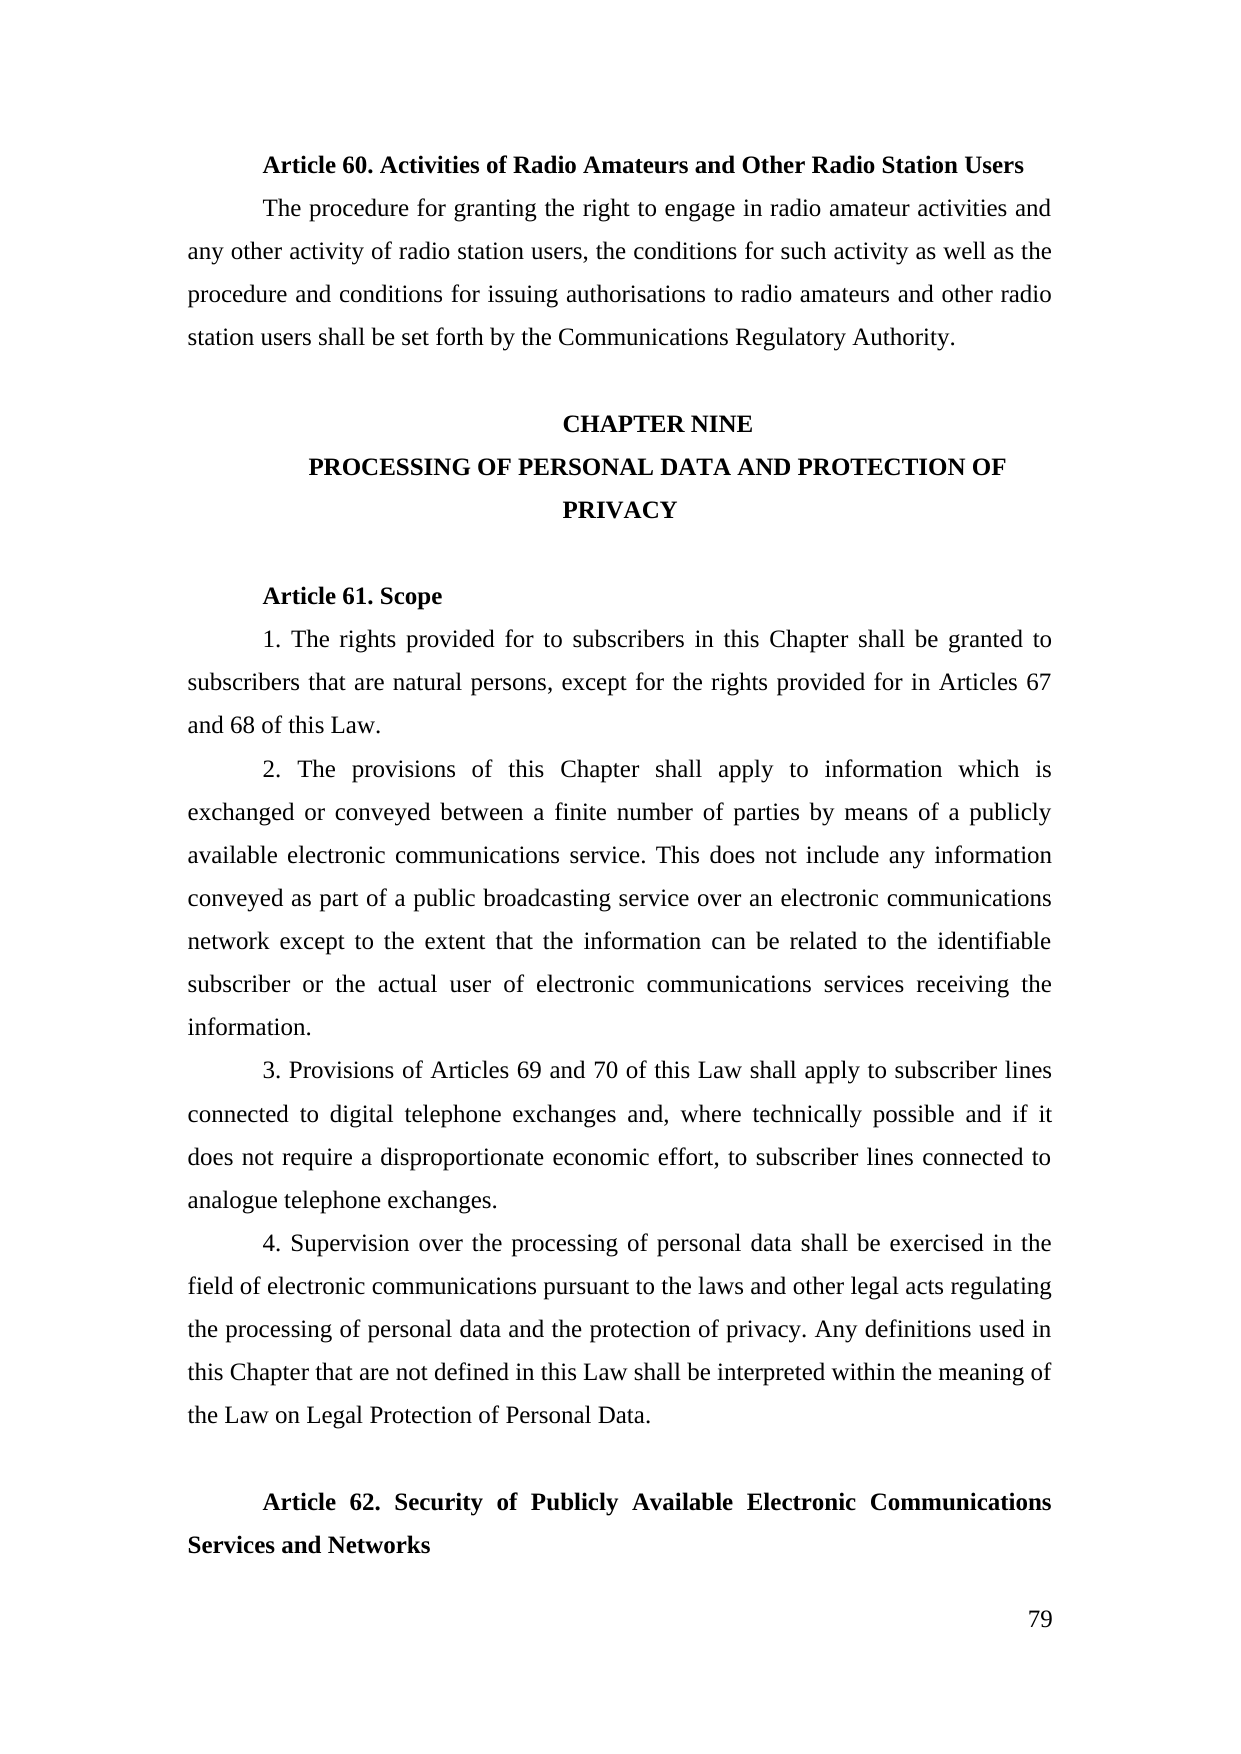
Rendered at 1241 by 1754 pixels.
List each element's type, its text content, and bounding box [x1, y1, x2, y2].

text 1. The rights provided for to subscribers in this Chapter shall be granted to subscribers that are natural persons, except for the rights provided for in Articles 67 and 68 of this Law. [187, 624, 1053, 739]
text CHAPTER NINE [187, 409, 1053, 437]
text 4. Supervision over the processing of personal data shall be exercised in the field of electronic communications pursuant to the laws and other legal acts regulating the processing of personal data and the protection of privacy. Any definitions used in this Chapter that are not defined in this Law shall be interpreted within the meaning of the Law on Legal Protection of Personal Data. [187, 1228, 1053, 1429]
text 3. Provisions of Articles 69 and 70 of this Law shall apply to subscriber lines connected to digital telephone exchanges and, where technically possible and if it does not require a disproportionate economic effort, to subscriber lines connected to analogue telephone exchanges. [187, 1056, 1053, 1214]
text Article 61. Scope [187, 581, 1053, 610]
text PROCESSING OF PERSONAL DATA AND PROTECTION OF PRIVACY [187, 452, 1053, 524]
text 2. The provisions of this Chapter shall apply to information which is exchanged or conveyed between a finite number of parties by means of a publicly available electronic communications service. This does not include any information conveyed as part of a public broadcasting service over an electronic communications network except to the extent that the information can be related to the identifiable subscriber or the actual user of electronic communications services receiving the information. [187, 754, 1053, 1041]
text The procedure for granting the right to engage in radio amateur activities and any other activity of radio station users, the conditions for such activity as well as the procedure and conditions for issuing authorisations to radio amateurs and other radio station users shall be set forth by the Communications Regulatory Authority. [187, 193, 1053, 351]
text Article 60. Activities of Radio Amateurs and Other Radio Station Users [187, 150, 1053, 179]
text Article 62. Security of Publicly Available Electronic Communications Services and Networks [187, 1487, 1053, 1559]
